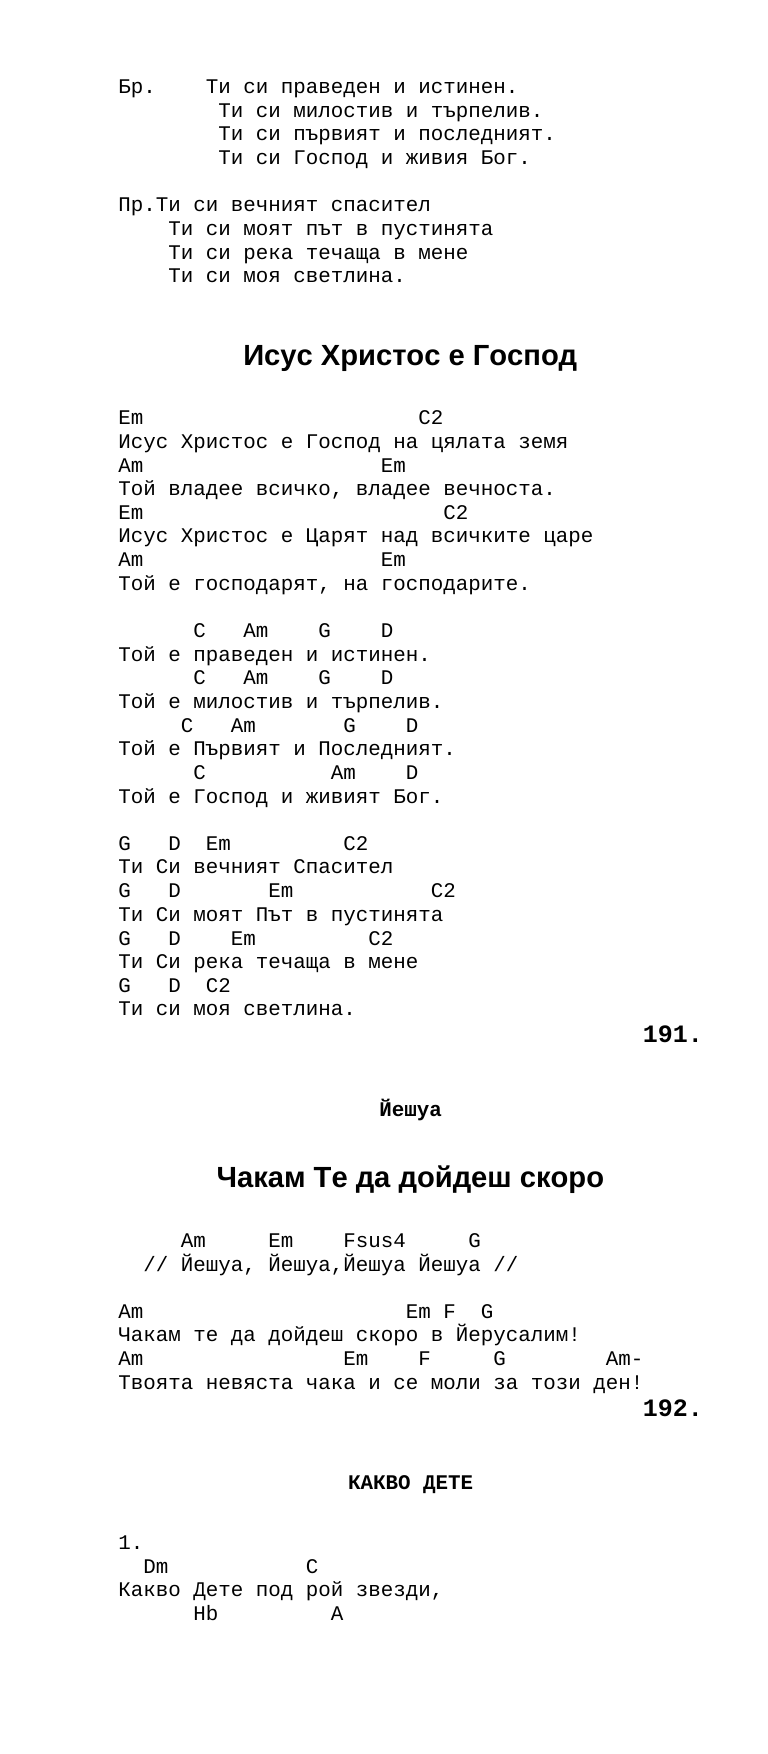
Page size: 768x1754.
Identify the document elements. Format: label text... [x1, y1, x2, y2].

text Ти си моя светлина. [118, 265, 702, 289]
text Em C2 [118, 502, 702, 526]
text Бр. Ти си праведен и истинен. [118, 76, 702, 100]
text 1. [118, 1532, 702, 1556]
text Той е Първият и Последният. [118, 738, 702, 762]
text Em C2 [118, 407, 702, 431]
text Am Em F G Am- [118, 1348, 702, 1372]
text Исус Христос е Царят над всичките царе [118, 526, 702, 549]
text Am Em [118, 454, 702, 478]
text C Am G D [118, 715, 702, 738]
text Am Em Fsus4 G [118, 1230, 702, 1253]
subtitle Чакам Те да дойдеш скоро [118, 1160, 702, 1194]
text Какво Дете под рой звезди, [118, 1579, 702, 1603]
text Ти си Господ и живия Бог. [118, 147, 702, 171]
text C Am G D [118, 667, 702, 691]
text Той е господарят, на господарите. [118, 573, 702, 596]
text Ти си милостив и търпелив. [118, 100, 702, 123]
text Hb A [118, 1603, 702, 1627]
text Той е праведен и истинен. [118, 644, 702, 667]
text C Am D [118, 762, 702, 786]
text Am Em [118, 549, 702, 573]
text G D Em C2 [118, 833, 702, 857]
text Ти си река течаща в мене [118, 242, 702, 265]
text Ти си първият и последният. [118, 123, 702, 147]
text Той е милостив и търпелив. [118, 691, 702, 715]
text Dm C [118, 1556, 702, 1579]
text Твоята невяста чака и се моли за този ден! [118, 1372, 702, 1395]
text C Am G D [118, 620, 702, 644]
text Той е Господ и живият Бог. [118, 786, 702, 809]
text Am Em F G [118, 1301, 702, 1324]
subtitle Йешуа [118, 1099, 702, 1123]
text Ти си моя светлина. [118, 998, 702, 1022]
text // Йешуа, Йешуа,Йешуа Йешуа // [118, 1253, 702, 1277]
text G D C2 [118, 975, 702, 998]
text Ти си моят път в пустинята [118, 218, 702, 242]
text Чакам те да дойдеш скоро в Йерусалим! [118, 1324, 702, 1348]
text Ти Си моят Път в пустинята [118, 904, 702, 927]
text Исус Христос е Господ на цялата земя [118, 431, 702, 454]
text Пр.Ти си вечният спасител [118, 194, 702, 218]
subtitle КАКВО ДЕТЕ [118, 1472, 702, 1496]
text G D Em C2 [118, 880, 702, 904]
subtitle Исус Христос е Господ [118, 338, 702, 371]
text Той владее всичко, владее вечноста. [118, 478, 702, 502]
text G D Em C2 [118, 927, 702, 951]
text Ти Си река течаща в мене [118, 951, 702, 975]
text Ти Си вечният Спасител [118, 857, 702, 880]
